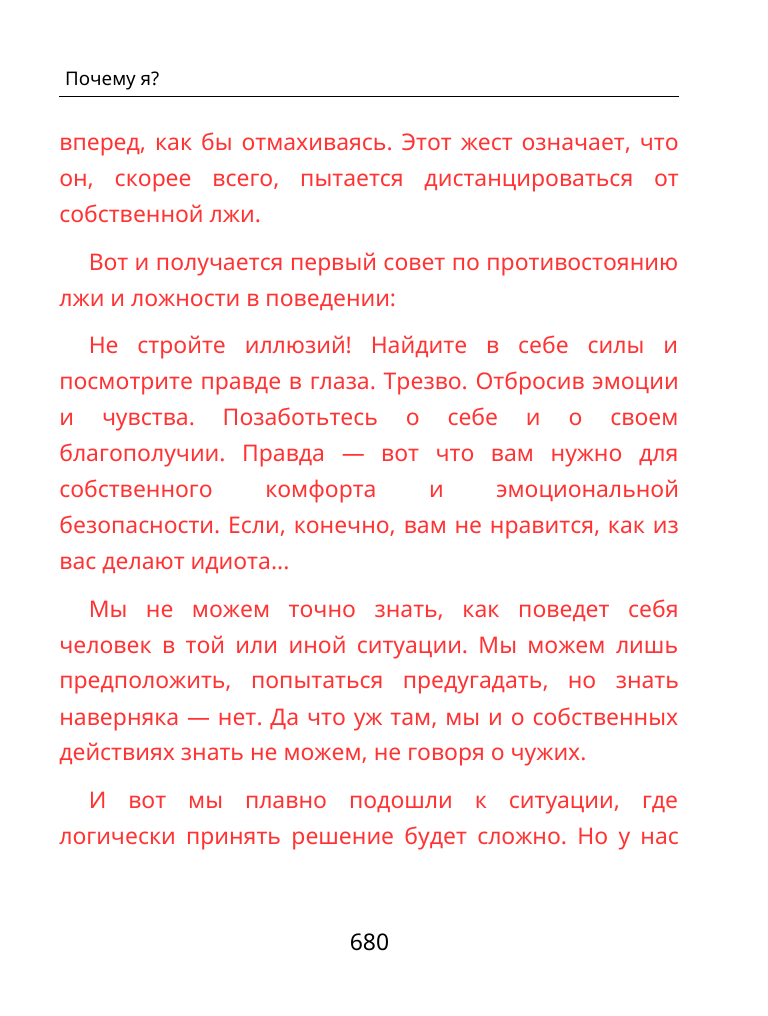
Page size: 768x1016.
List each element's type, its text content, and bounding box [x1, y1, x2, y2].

text И вот мы плавно подошли к ситуации, где логически принять решение будет сложно. Но у нас [59, 784, 679, 851]
text Вот и получается первый совет по противостоянию лжи и ложности в поведении: [59, 246, 679, 313]
text Мы не можем точно знать, как поведет себя человек в той или иной ситуации. Мы можем лишь предположить, попытаться предугадать, но знать наверняка — нет. Да что уж там, мы и о собственных действиях знать не можем, не говоря о чужих. [59, 593, 679, 768]
text Не стройте иллюзий! Найдите в себе силы и посмотрите правде в глаза. Трезво. Отбросив эмоции и чувства. Позаботьтесь о себе и о своем благополучии. Правда — вот что вам нужно для собственного комфорта и эмоциональной безопасности. Если, конечно, вам не нравится, как из вас делают идиота... [59, 329, 679, 576]
text вперед, как бы отмахиваясь. Этот жест означает, что он, скорее всего, пытается дистанцироваться от собственной лжи. [59, 126, 679, 229]
